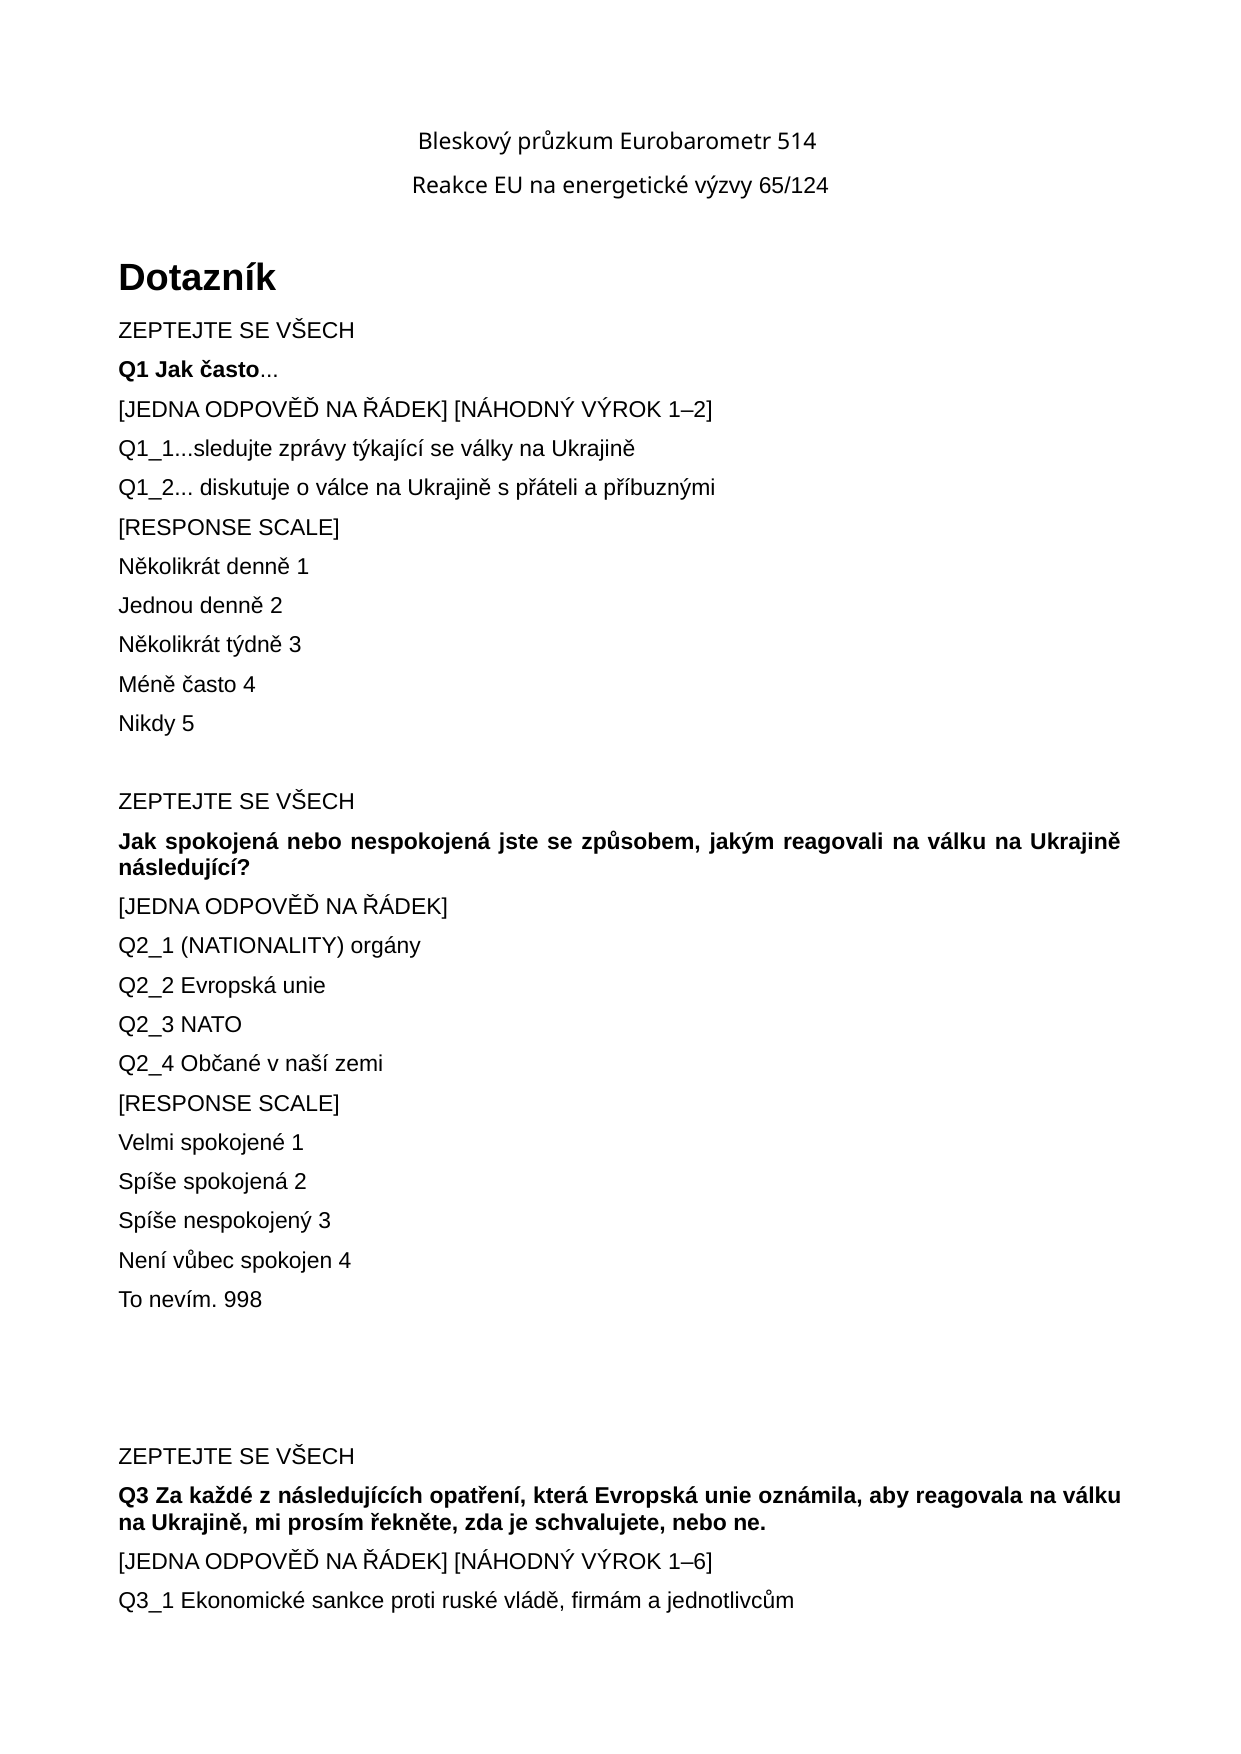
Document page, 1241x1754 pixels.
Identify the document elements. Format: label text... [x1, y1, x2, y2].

text Q2_4 Občané v naší zemi [118, 1050, 1122, 1077]
text Několikrát týdně 3 [118, 631, 1122, 658]
text Spíše spokojená 2 [118, 1168, 1122, 1194]
text [RESPONSE SCALE] [118, 1089, 1122, 1116]
text [JEDNA ODPOVĚĎ NA ŘÁDEK] [118, 893, 1122, 919]
text Několikrát denně 1 [118, 553, 1122, 579]
text Q3 Za každé z následujících opatření, která Evropská unie oznámila, aby reagovala na válku na Ukrajině, mi prosím řekněte, zda je schvalujete, nebo ne. [118, 1482, 1122, 1535]
text Q1_2... diskutuje o válce na Ukrajině s přáteli a příbuznými [118, 474, 1122, 501]
text [JEDNA ODPOVĚĎ NA ŘÁDEK] [NÁHODNÝ VÝROK 1–2] [118, 396, 1122, 422]
text [RESPONSE SCALE] [118, 513, 1122, 540]
text Q2_1 (NATIONALITY) orgány [118, 932, 1122, 959]
text ZEPTEJTE SE VŠECH [118, 1443, 1122, 1469]
text Q3_1 Ekonomické sankce proti ruské vládě, firmám a jednotlivcům [118, 1587, 1122, 1613]
text ZEPTEJTE SE VŠECH [118, 788, 1122, 815]
text Q1_1...sledujte zprávy týkající se války na Ukrajině [118, 435, 1122, 461]
text ZEPTEJTE SE VŠECH [118, 317, 1122, 343]
text Q2_3 NATO [118, 1011, 1122, 1037]
text Q1 Jak často... [118, 356, 1122, 383]
text Velmi spokojené 1 [118, 1129, 1122, 1155]
text Spíše nespokojený 3 [118, 1207, 1122, 1234]
text Jak spokojená nebo nespokojená jste se způsobem, jakým reagovali na válku na Ukrajině následující? [118, 828, 1122, 880]
text Méně často 4 [118, 671, 1122, 697]
text To nevím. 998 [118, 1286, 1122, 1312]
text [JEDNA ODPOVĚĎ NA ŘÁDEK] [NÁHODNÝ VÝROK 1–6] [118, 1548, 1122, 1574]
text Q2_2 Evropská unie [118, 972, 1122, 998]
text Nikdy 5 [118, 710, 1122, 736]
subtitle Dotazník [118, 254, 1122, 298]
text Není vůbec spokojen 4 [118, 1247, 1122, 1273]
text Jednou denně 2 [118, 592, 1122, 618]
